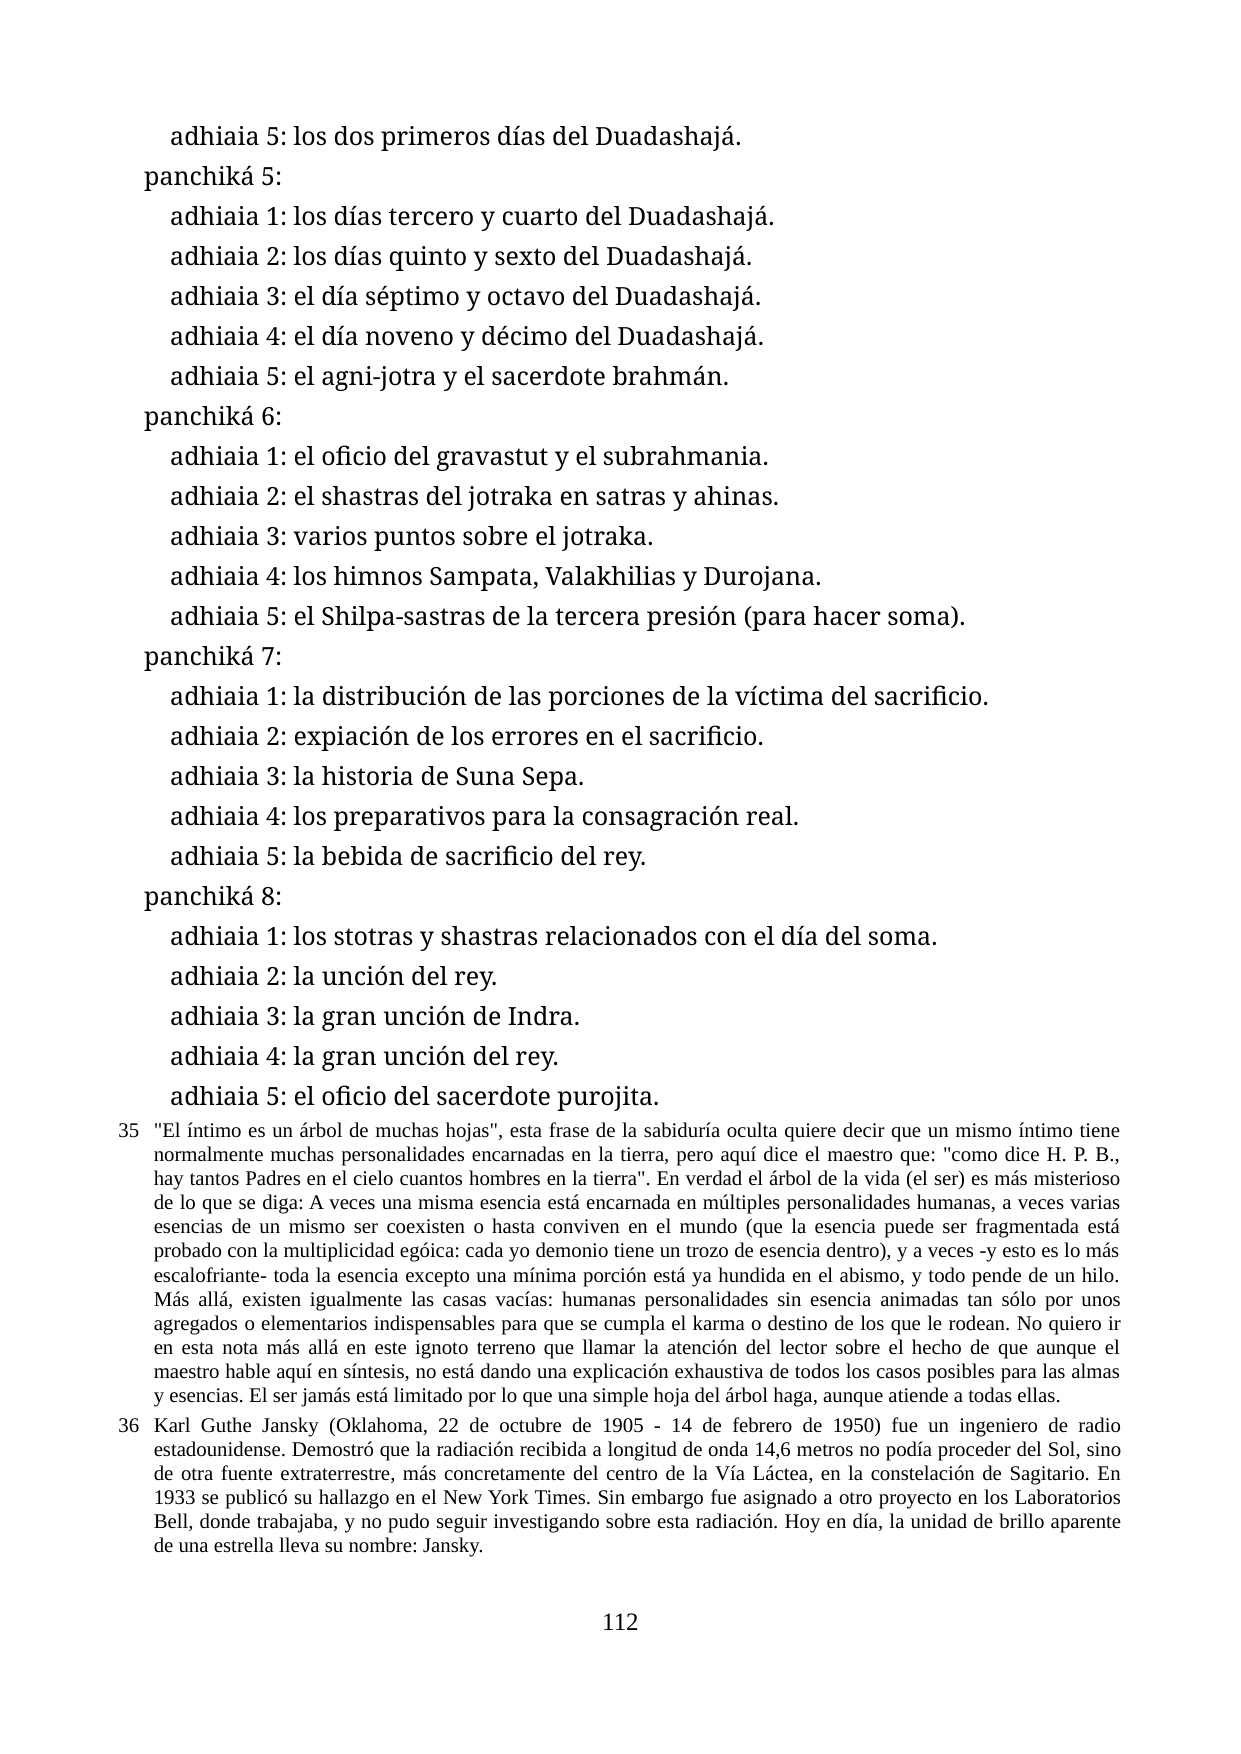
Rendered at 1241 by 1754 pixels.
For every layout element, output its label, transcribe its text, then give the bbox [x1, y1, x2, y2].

text panchiká 7: [118, 638, 1122, 672]
text adhiaia 3: la gran unción de Indra. [118, 998, 1122, 1032]
text adhiaia 4: el día noveno y décimo del Duadashajá. [118, 318, 1122, 352]
text Karl Guthe Jansky (Oklahoma, 22 de octubre de 1905 - 14 de febrero de 1950) fue un ingeniero de radio estadounidense. Demostró que la radiación recibida a longitud de onda 14,6 metros no podía proceder del Sol, sino de otra fuente extraterrestre, más concretamente del centro de la Vía Láctea, en la constelación de Sagitario. En 1933 se publicó su hallazgo en el New York Times. Sin embargo fue asignado a otro proyecto en los Laboratorios Bell, donde trabajaba, y no pudo seguir investigando sobre esta radiación. Hoy en día, la unidad de brillo aparente de una estrella lleva su nombre: Jansky. [118, 1413, 1122, 1557]
text adhiaia 5: el Shilpa-sastras de la tercera presión (para hacer soma). [118, 598, 1122, 632]
text panchiká 8: [118, 878, 1122, 912]
text adhiaia 4: los preparativos para la consagración real. [118, 798, 1122, 832]
text adhiaia 5: la bebida de sacrificio del rey. [118, 838, 1122, 872]
text adhiaia 5: el agni-jotra y el sacerdote brahmán. [118, 358, 1122, 392]
text panchiká 5: [118, 158, 1122, 192]
text adhiaia 1: el oficio del gravastut y el subrahmania. [118, 438, 1122, 472]
text adhiaia 5: el oficio del sacerdote purojita. [118, 1078, 1122, 1112]
text adhiaia 2: el shastras del jotraka en satras y ahinas. [118, 478, 1122, 512]
text adhiaia 1: los días tercero y cuarto del Duadashajá. [118, 198, 1122, 232]
text panchiká 6: [118, 398, 1122, 432]
text adhiaia 4: los himnos Sampata, Valakhilias y Durojana. [118, 558, 1122, 592]
text adhiaia 2: los días quinto y sexto del Duadashajá. [118, 238, 1122, 272]
text "El íntimo es un árbol de muchas hojas", esta frase de la sabiduría oculta quiere decir que un mismo íntimo tiene normalmente muchas personalidades encarnadas en la tierra, pero aquí dice el maestro que: "como dice H. P. B., hay tantos Padres en el cielo cuantos hombres en la tierra". En verdad el árbol de la vida (el ser) es más misterioso de lo que se diga: A veces una misma esencia está encarnada en múltiples personalidades humanas, a veces varias esencias de un mismo ser coexisten o hasta conviven en el mundo (que la esencia puede ser fragmentada está probado con la multiplicidad egóica: cada yo demonio tiene un trozo de esencia dentro), y a veces -y esto es lo más escalofriante- toda la esencia excepto una mínima porción está ya hundida en el abismo, y todo pende de un hilo. Más allá, existen igualmente las casas vacías: humanas personalidades sin esencia animadas tan sólo por unos agregados o elementarios indispensables para que se cumpla el karma o destino de los que le rodean. No quiero ir en esta nota más allá en este ignoto terreno que llamar la atención del lector sobre el hecho de que aunque el maestro hable aquí en síntesis, no está dando una explicación exhaustiva de todos los casos posibles para las almas y esencias. El ser jamás está limitado por lo que una simple hoja del árbol haga, aunque atiende a todas ellas. [118, 1118, 1122, 1407]
text adhiaia 3: el día séptimo y octavo del Duadashajá. [118, 278, 1122, 312]
text adhiaia 1: la distribución de las porciones de la víctima del sacrificio. [118, 678, 1122, 712]
text adhiaia 2: la unción del rey. [118, 958, 1122, 992]
text adhiaia 4: la gran unción del rey. [118, 1038, 1122, 1072]
text adhiaia 1: los stotras y shastras relacionados con el día del soma. [118, 918, 1122, 952]
text adhiaia 3: varios puntos sobre el jotraka. [118, 518, 1122, 552]
text adhiaia 3: la historia de Suna Sepa. [118, 758, 1122, 792]
text adhiaia 5: los dos primeros días del Duadashajá. [118, 118, 1122, 152]
text adhiaia 2: expiación de los errores en el sacrificio. [118, 718, 1122, 752]
